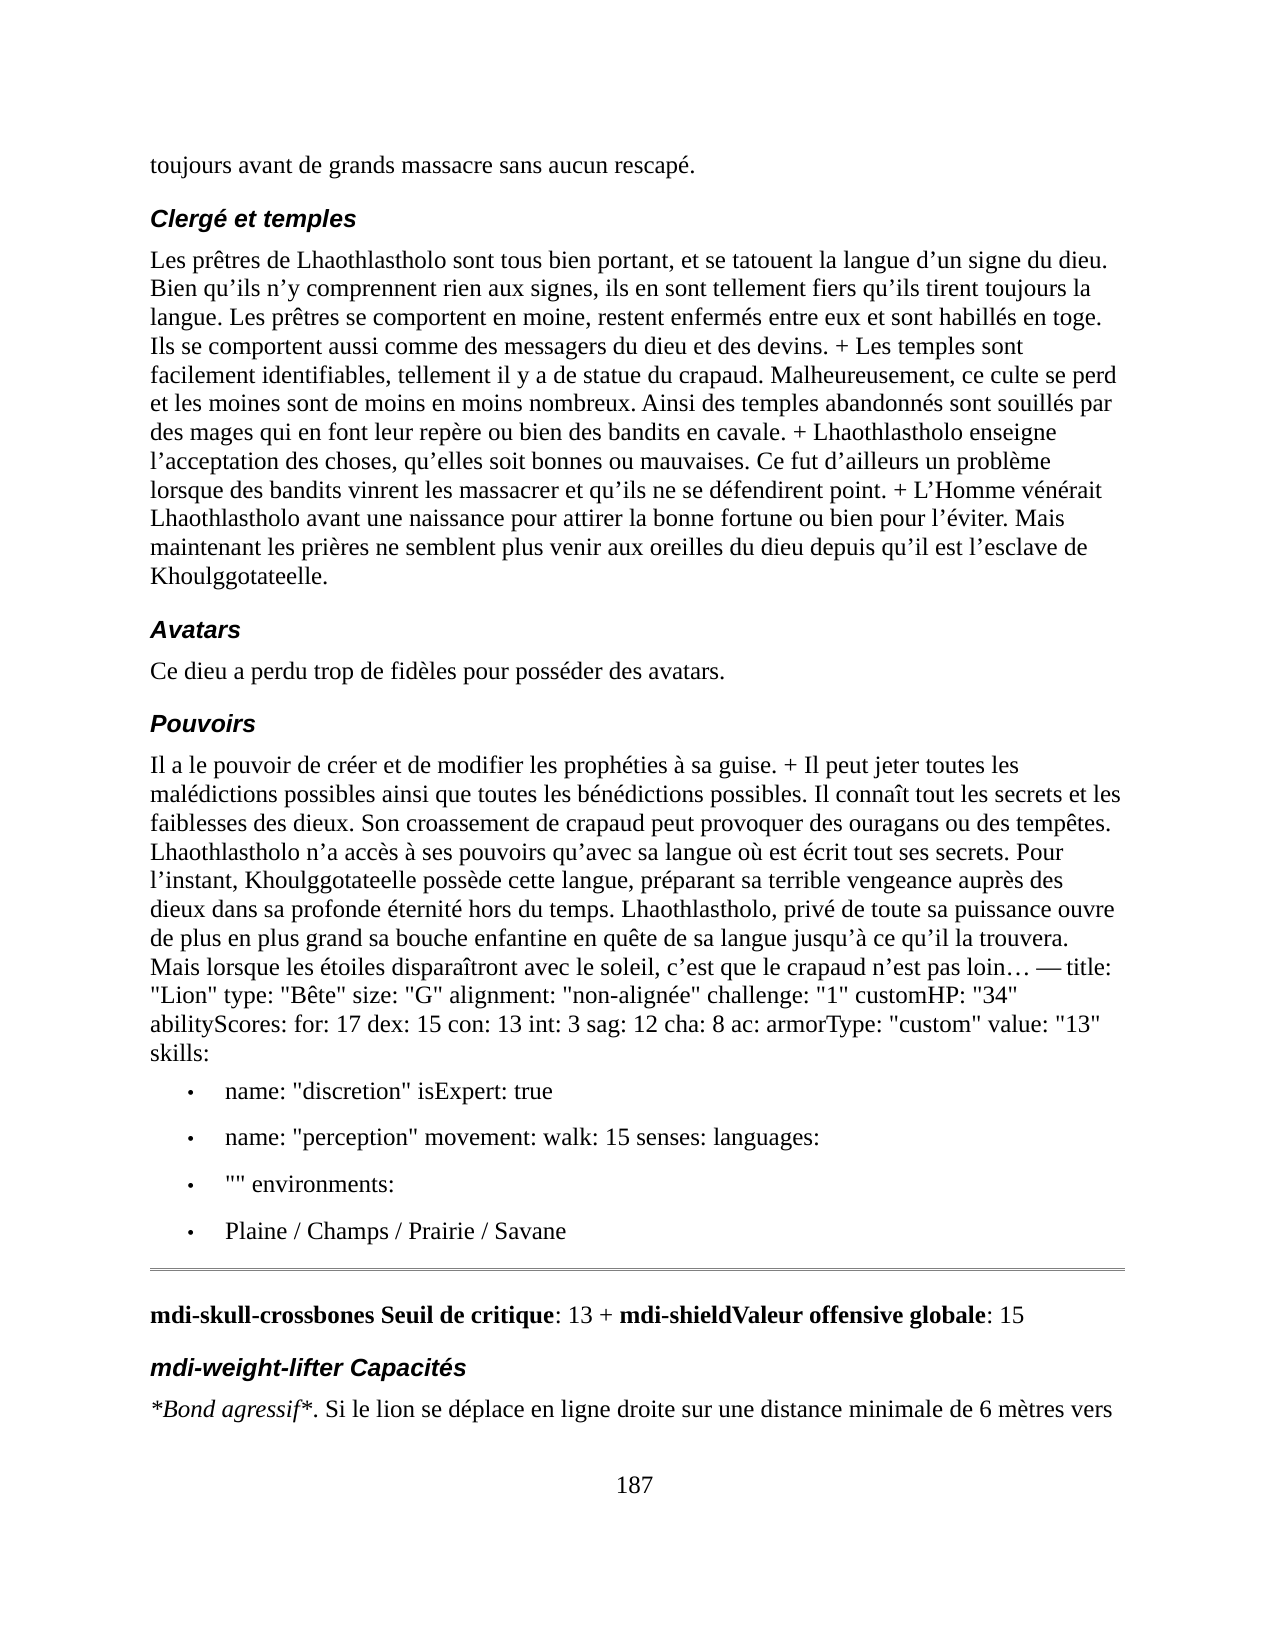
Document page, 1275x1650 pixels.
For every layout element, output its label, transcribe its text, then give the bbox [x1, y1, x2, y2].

list "" environments: [187, 1169, 1125, 1198]
text mdi-skull-crossbones Seuil de critique: 13 + mdi-shieldValeur offensive globale: 15 [150, 1300, 1125, 1328]
text Il a le pouvoir de créer et de modifier les prophéties à sa guise. + Il peut jeter toutes les malédictions possibles ainsi que toutes les bénédictions possibles. Il connaît tout les secrets et les faiblesses des dieux. Son croassement de crapaud peut provoquer des ouragans ou des tempêtes. Lhaothlastholo n’a accès à ses pouvoirs qu’avec sa langue où est écrit tout ses secrets. Pour l’instant, Khoulggotateelle possède cette langue, préparant sa terrible vengeance auprès des dieux dans sa profonde éternité hors du temps. Lhaothlastholo, privé de toute sa puissance ouvre de plus en plus grand sa bouche enfantine en quête de sa langue jusqu’à ce qu’il la trouvera. Mais lorsque les étoiles disparaîtront avec le soleil, c’est que le crapaud n’est pas loin…​ — title: "Lion" type: "Bête" size: "G" alignment: "non-alignée" challenge: "1" customHP: "34" abilityScores: for: 17 dex: 15 con: 13 int: 3 sag: 12 cha: 8 ac: armorType: "custom" value: "13" skills: [150, 751, 1125, 1067]
text *Bond agressif*. Si le lion se déplace en ligne droite sur une distance minimale de 6 mètres vers [150, 1394, 1125, 1423]
text toujours avant de grands massacre sans aucun rescapé. [150, 150, 1125, 179]
list Plaine / Champs / Prairie / Savane [187, 1216, 1125, 1244]
subtitle mdi-weight-lifter Capacités [150, 1353, 1125, 1382]
subtitle Pouvoirs [150, 709, 1125, 738]
subtitle Avatars [150, 615, 1125, 643]
list name: "discretion" isExpert: true [187, 1076, 1125, 1104]
subtitle Clergé et temples [150, 204, 1125, 232]
list name: "perception" movement: walk: 15 senses: languages: [187, 1122, 1125, 1151]
text Les prêtres de Lhaothlastholo sont tous bien portant, et se tatouent la langue d’un signe du dieu. Bien qu’ils n’y comprennent rien aux signes, ils en sont tellement fiers qu’ils tirent toujours la langue. Les prêtres se comportent en moine, restent enfermés entre eux et sont habillés en toge. Ils se comportent aussi comme des messagers du dieu et des devins. + Les temples sont facilement identifiables, tellement il y a de statue du crapaud. Malheureusement, ce culte se perd et les moines sont de moins en moins nombreux. Ainsi des temples abandonnés sont souillés par des mages qui en font leur repère ou bien des bandits en cavale. + Lhaothlastholo enseigne l’acceptation des choses, qu’elles soit bonnes ou mauvaises. Ce fut d’ailleurs un problème lorsque des bandits vinrent les massacrer et qu’ils ne se défendirent point. + L’Homme vénérait Lhaothlastholo avant une naissance pour attirer la bonne fortune ou bien pour l’éviter. Mais maintenant les prières ne semblent plus venir aux oreilles du dieu depuis qu’il est l’esclave de Khoulggotateelle. [150, 245, 1125, 590]
text Ce dieu a perdu trop de fidèles pour posséder des avatars. [150, 656, 1125, 684]
